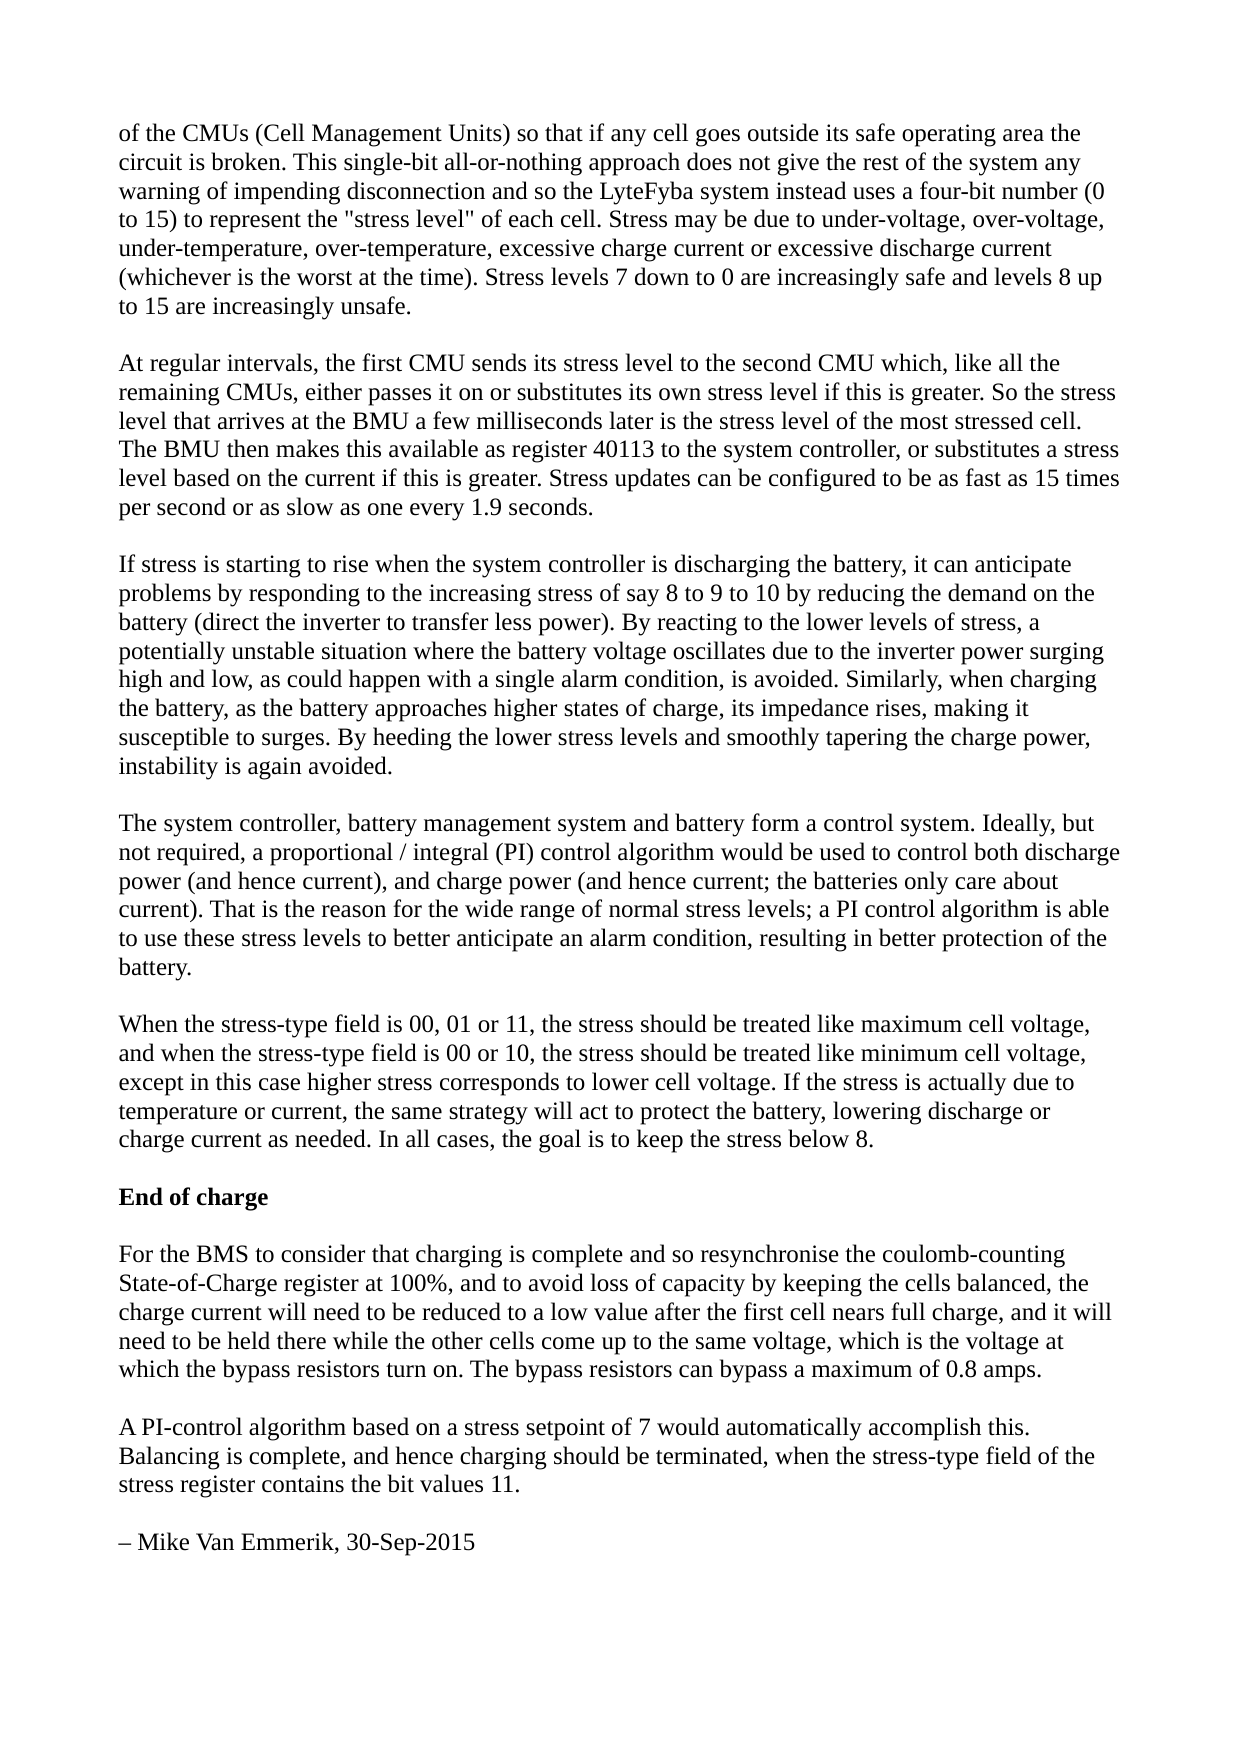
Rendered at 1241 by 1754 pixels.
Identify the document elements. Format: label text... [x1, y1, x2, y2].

text At regular intervals, the first CMU sends its stress level to the second CMU which, like all the remaining CMUs, either passes it on or substitutes its own stress level if this is greater. So the stress level that arrives at the BMU a few milliseconds later is the stress level of the most stressed cell. The BMU then makes this available as register 40113 to the system controller, or substitutes a stress level based on the current if this is greater. Stress updates can be configured to be as fast as 15 times per second or as slow as one every 1.9 seconds. [118, 348, 1122, 521]
text A PI-control algorithm based on a stress setpoint of 7 would automatically accomplish this. Balancing is complete, and hence charging should be terminated, when the stress-type field of the stress register contains the bit values 11. [118, 1412, 1122, 1498]
text The system controller, battery management system and battery form a control system. Ideally, but not required, a proportional / integral (PI) control algorithm would be used to control both discharge power (and hence current), and charge power (and hence current; the batteries only care about current). That is the reason for the wide range of normal stress levels; a PI control algorithm is able to use these stress levels to better anticipate an alarm condition, resulting in better protection of the battery. [118, 808, 1122, 981]
text For the BMS to consider that charging is complete and so resynchronise the coulomb-counting State-of-Charge register at 100%, and to avoid loss of capacity by keeping the cells balanced, the charge current will need to be reduced to a low value after the first cell nears full charge, and it will need to be held there while the other cells come up to the same voltage, which is the voltage at which the bypass resistors turn on. The bypass resistors can bypass a maximum of 0.8 amps. [118, 1239, 1122, 1383]
text When the stress-type field is 00, 01 or 11, the stress should be treated like maximum cell voltage, and when the stress-type field is 00 or 10, the stress should be treated like minimum cell voltage, except in this case higher stress corresponds to lower cell voltage. If the stress is actually due to temperature or current, the same strategy will act to protect the battery, lowering discharge or charge current as needed. In all cases, the goal is to keep the stress below 8. [118, 1009, 1122, 1153]
text – Mike Van Emmerik, 30-Sep-2015 [118, 1527, 1122, 1556]
text If stress is starting to rise when the system controller is discharging the battery, it can anticipate problems by responding to the increasing stress of say 8 to 9 to 10 by reducing the demand on the battery (direct the inverter to transfer less power). By reacting to the lower levels of stress, a potentially unstable situation where the battery voltage oscillates due to the inverter power surging high and low, as could happen with a single alarm condition, is avoided. Similarly, when charging the battery, as the battery approaches higher states of charge, its impedance rises, making it susceptible to surges. By heeding the lower stress levels and smoothly tapering the charge power, instability is again avoided. [118, 549, 1122, 779]
text of the CMUs (Cell Management Units) so that if any cell goes outside its safe operating area the circuit is broken. This single-bit all-or-nothing approach does not give the rest of the system any warning of impending disconnection and so the LyteFyba system instead uses a four-bit number (0 to 15) to represent the "stress level" of each cell. Stress may be due to under-voltage, over-voltage, under-temperature, over-temperature, excessive charge current or excessive discharge current (whichever is the worst at the time). Stress levels 7 down to 0 are increasingly safe and levels 8 up to 15 are increasingly unsafe. [118, 118, 1122, 319]
text End of charge [118, 1182, 1122, 1211]
